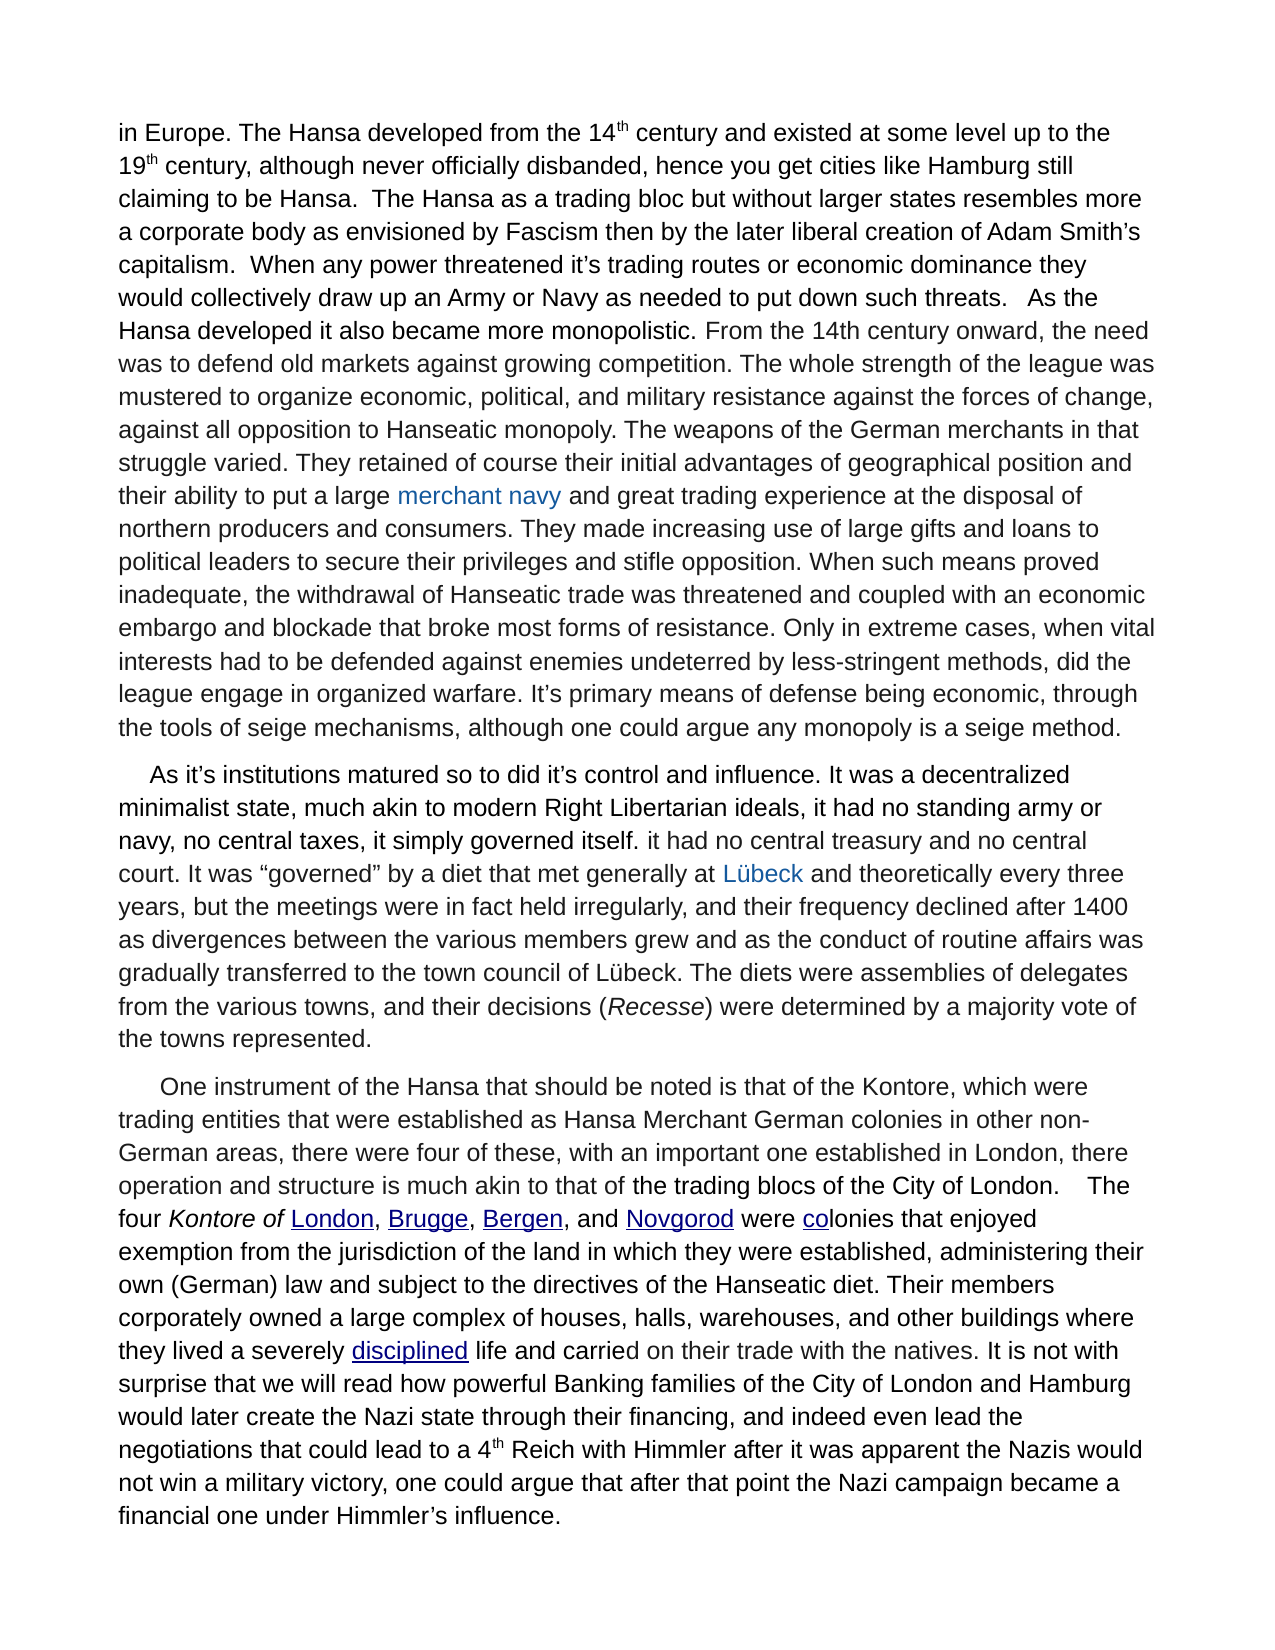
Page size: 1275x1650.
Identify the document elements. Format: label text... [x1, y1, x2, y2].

text As it’s institutions matured so to did it’s control and influence. It was a decentralized minimalist state, much akin to modern Right Libertarian ideals, it had no standing army or navy, no central taxes, it simply governed itself. it had no central treasury and no central court. It was “governed” by a diet that met generally at Lübeck and theoretically every three years, but the meetings were in fact held irregularly, and their frequency declined after 1400 as divergences between the various members grew and as the conduct of routine affairs was gradually transferred to the town council of Lübeck. The diets were assemblies of delegates from the various towns, and their decisions (Recesse) were determined by a majority vote of the towns represented. [118, 760, 1157, 1053]
text in Europe. The Hansa developed from the 14th century and existed at some level up to the 19th century, although never officially disbanded, hence you get cities like Hamburg still claiming to be Hansa. The Hansa as a trading bloc but without larger states resembles more a corporate body as envisioned by Fascism then by the later liberal creation of Adam Smith’s capitalism. When any power threatened it’s trading routes or economic dominance they would collectively draw up an Army or Navy as needed to put down such threats. As the Hansa developed it also became more monopolistic. From the 14th century onward, the need was to defend old markets against growing competition. The whole strength of the league was mustered to organize economic, political, and military resistance against the forces of change, against all opposition to Hanseatic monopoly. The weapons of the German merchants in that struggle varied. They retained of course their initial advantages of geographical position and their ability to put a large merchant navy and great trading experience at the disposal of northern producers and consumers. They made increasing use of large gifts and loans to political leaders to secure their privileges and stifle opposition. When such means proved inadequate, the withdrawal of Hanseatic trade was threatened and coupled with an economic embargo and blockade that broke most forms of resistance. Only in extreme cases, when vital interests had to be defended against enemies undeterred by less-stringent methods, did the league engage in organized warfare. It’s primary means of defense being economic, through the tools of seige mechanisms, although one could argue any monopoly is a seige method. [118, 118, 1157, 741]
text One instrument of the Hansa that should be noted is that of the Kontore, which were trading entities that were established as Hansa Merchant German colonies in other non-German areas, there were four of these, with an important one established in London, there operation and structure is much akin to that of the trading blocs of the City of London. The four Kontore of London, Brugge, Bergen, and Novgorod were colonies that enjoyed exemption from the jurisdiction of the land in which they were established, administering their own (German) law and subject to the directives of the Hanseatic diet. Their members corporately owned a large complex of houses, halls, warehouses, and other buildings where they lived a severely disciplined life and carried on their trade with the natives. It is not with surprise that we will read how powerful Banking families of the City of London and Hamburg would later create the Nazi state through their financing, and indeed even lead the negotiations that could lead to a 4th Reich with Himmler after it was apparent the Nazis would not win a military victory, one could argue that after that point the Nazi campaign became a financial one under Himmler’s influence. [118, 1072, 1157, 1530]
